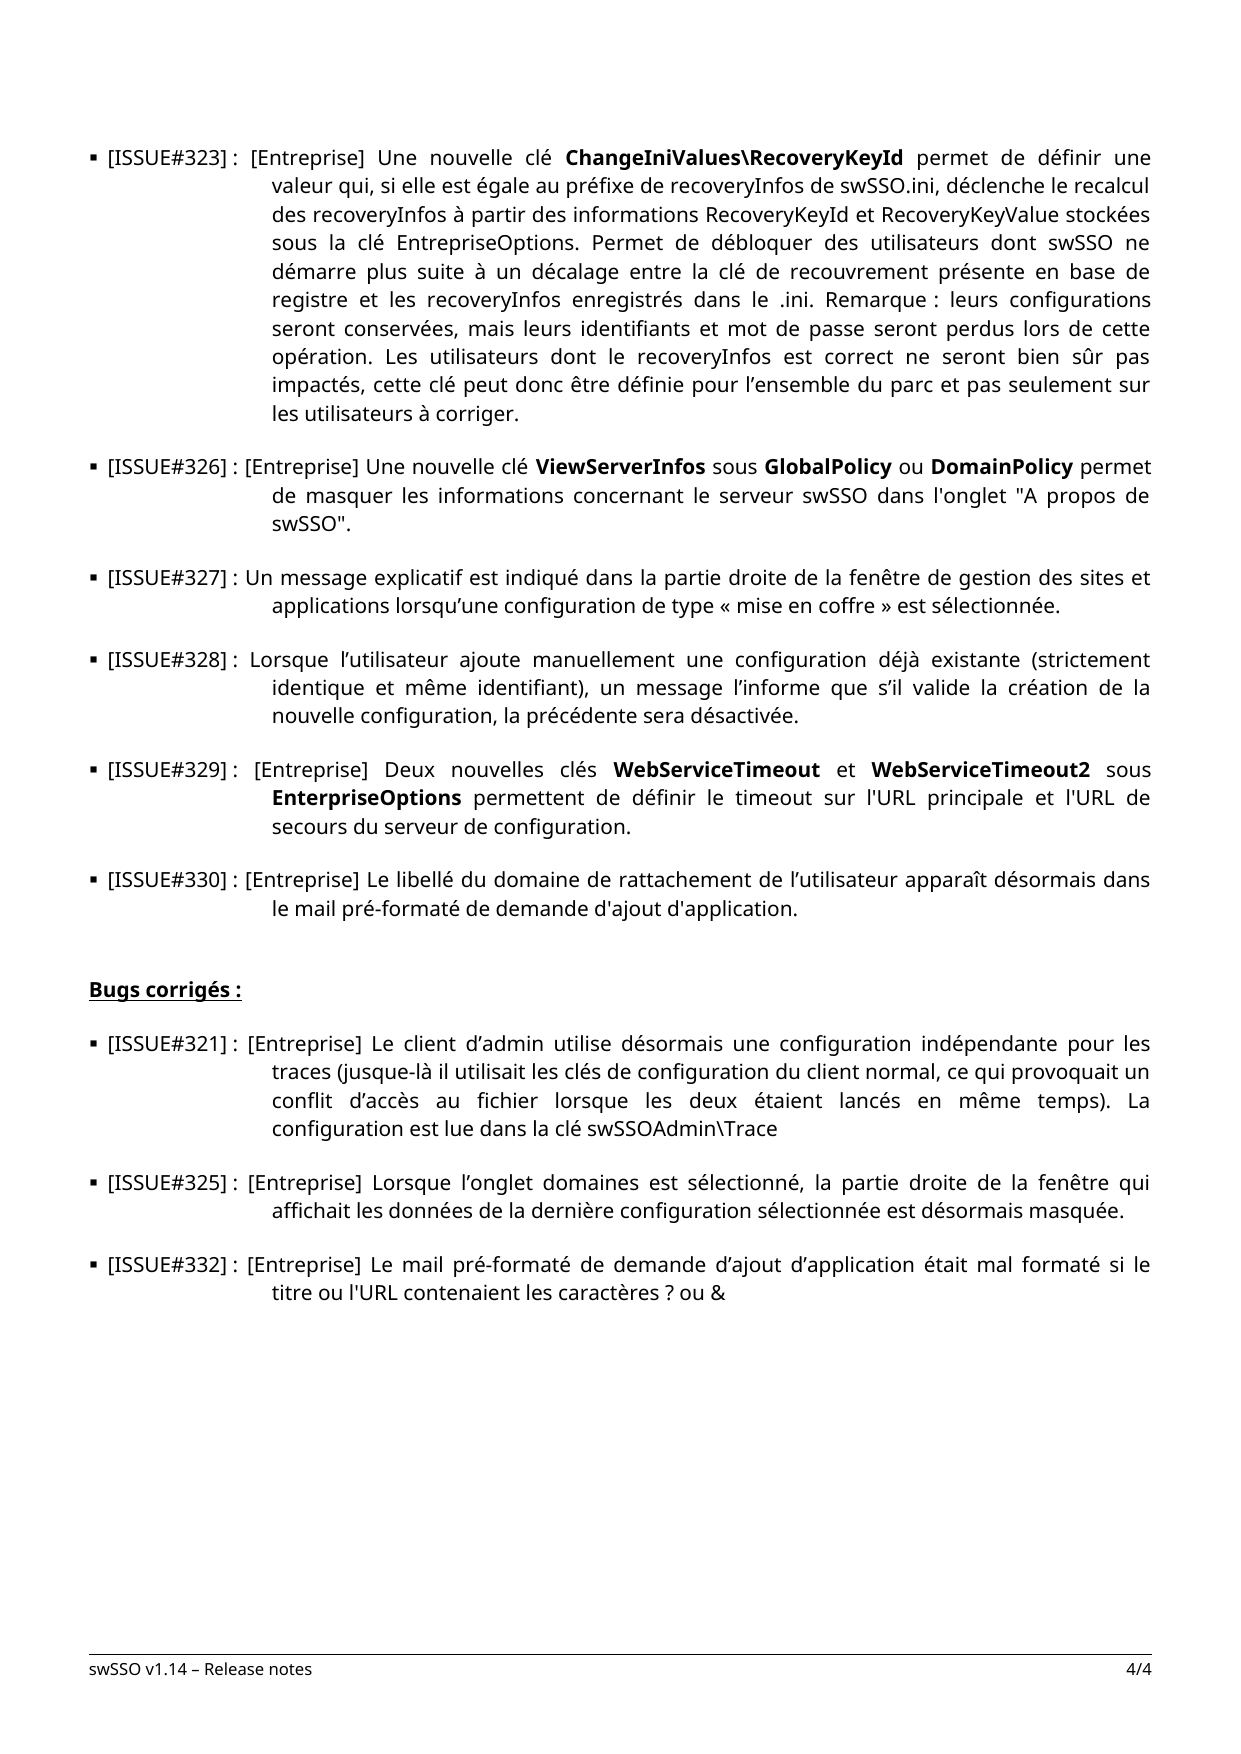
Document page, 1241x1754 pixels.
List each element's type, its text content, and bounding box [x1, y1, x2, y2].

list [ISSUE#327] : Un message explicatif est indiqué dans la partie droite de la fenêtre de gestion des sites et applications lorsqu’une configuration de type « mise en coffre » est sélectionnée. [89, 563, 1152, 620]
list [ISSUE#321] : [Entreprise] Le client d’admin utilise désormais une configuration indépendante pour les traces (jusque-là il utilisait les clés de configuration du client normal, ce qui provoquait un conflit d’accès au fichier lorsque les deux étaient lancés en même temps). La configuration est lue dans la clé swSSOAdmin\Trace [89, 1029, 1152, 1143]
list [ISSUE#329] : [Entreprise] Deux nouvelles clés WebServiceTimeout et WebServiceTimeout2 sous EnterpriseOptions permettent de définir le timeout sur l'URL principale et l'URL de secours du serveur de configuration. [89, 755, 1152, 840]
list [ISSUE#332] : [Entreprise] Le mail pré-formaté de demande d’ajout d’application était mal formaté si le titre ou l'URL contenaient les caractères ? ou & [89, 1250, 1152, 1307]
list [ISSUE#328] : Lorsque l’utilisateur ajoute manuellement une configuration déjà existante (strictement identique et même identifiant), un message l’informe que s’il valide la création de la nouvelle configuration, la précédente sera désactivée. [89, 645, 1152, 730]
list [ISSUE#325] : [Entreprise] Lorsque l’onglet domaines est sélectionné, la partie droite de la fenêtre qui affichait les données de la dernière configuration sélectionnée est désormais masquée. [89, 1168, 1152, 1225]
list [ISSUE#330] : [Entreprise] Le libellé du domaine de rattachement de l’utilisateur apparaît désormais dans le mail pré-formaté de demande d'ajout d'application. [89, 865, 1152, 922]
list [ISSUE#326] : [Entreprise] Une nouvelle clé ViewServerInfos sous GlobalPolicy ou DomainPolicy permet de masquer les informations concernant le serveur swSSO dans l'onglet "A propos de swSSO". [89, 452, 1152, 538]
list [ISSUE#323] : [Entreprise] Une nouvelle clé ChangeIniValues\RecoveryKeyId permet de définir une valeur qui, si elle est égale au préfixe de recoveryInfos de swSSO.ini, déclenche le recalcul des recoveryInfos à partir des informations RecoveryKeyId et RecoveryKeyValue stockées sous la clé EntrepriseOptions. Permet de débloquer des utilisateurs dont swSSO ne démarre plus suite à un décalage entre la clé de recouvrement présente en base de registre et les recoveryInfos enregistrés dans le .ini. Remarque : leurs configurations seront conservées, mais leurs identifiants et mot de passe seront perdus lors de cette opération. Les utilisateurs dont le recoveryInfos est correct ne seront bien sûr pas impactés, cette clé peut donc être définie pour l’ensemble du parc et pas seulement sur les utilisateurs à corriger. [89, 143, 1152, 427]
text Bugs corrigés : [89, 976, 1152, 1004]
